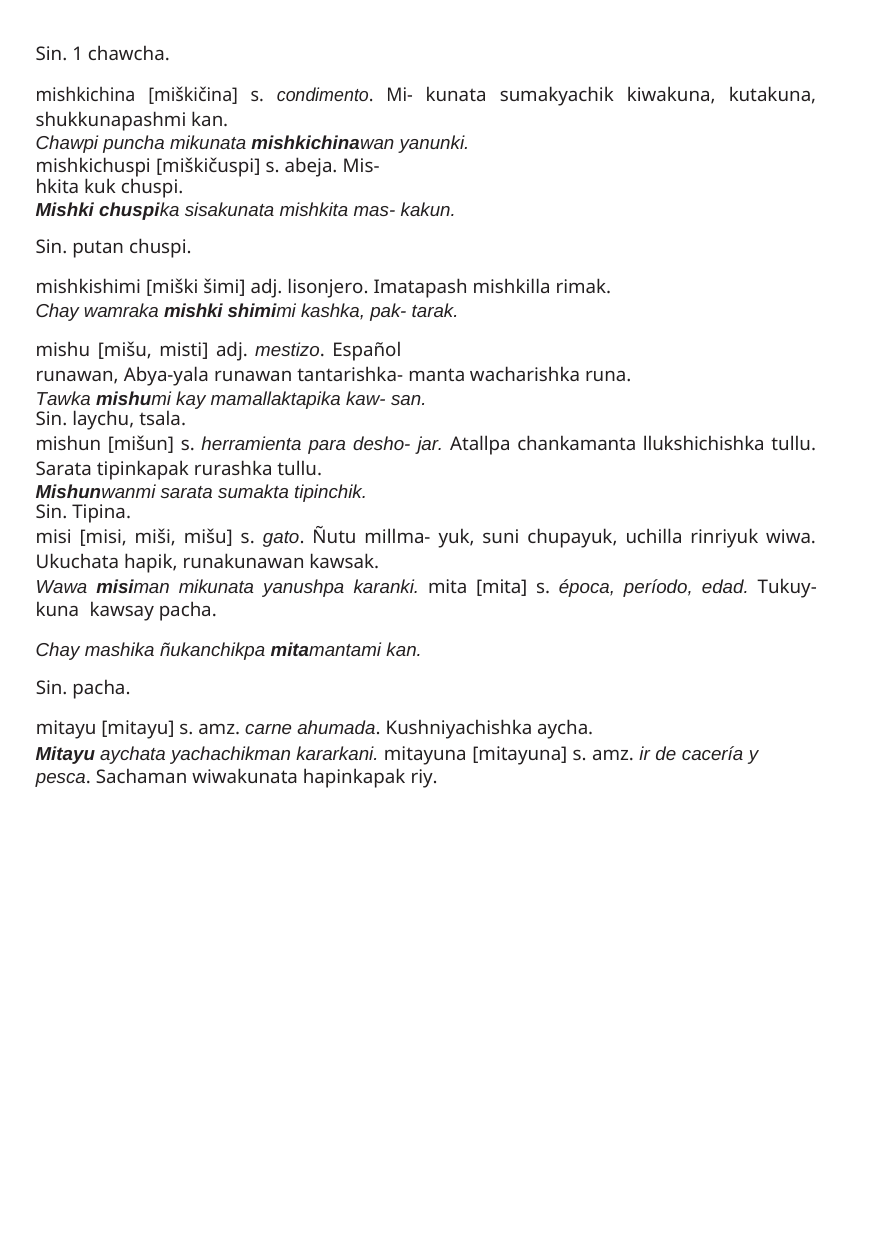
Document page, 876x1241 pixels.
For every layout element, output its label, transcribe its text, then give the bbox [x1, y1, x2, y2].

text Sin. 1 chawcha. [35, 44, 856, 64]
text misi [misi, miši, mišu] s. gato. Ñutu millma- yuk, suni chupayuk, uchilla rinriyuk wiwa. Ukuchata hapik, runakunawan kawsak. [35, 523, 816, 574]
text mishu [mišu, misti] adj. mestizo. Español [35, 338, 856, 361]
text Chawpi puncha mikunata mishkichinawan yanunki. [35, 132, 816, 153]
text Mishunwanmi sarata sumakta tipinchik. [35, 481, 856, 502]
text Mitayu aychata yachachikman kararkani. mitayuna [mitayuna] s. amz. ir de cacería y pesca. Sachaman wiwakunata hapinkapak riy. [35, 741, 817, 789]
text Sin. putan chuspi. [35, 237, 856, 258]
text Sin. laychu, tsala. [35, 409, 856, 430]
text mishkishimi [miški šimi] adj. lisonjero. Imatapash mishkilla rimak. [35, 274, 816, 299]
text Tawka mishumi kay mamallaktapika kaw- san. [35, 387, 816, 409]
text Sin. pacha. [36, 678, 856, 698]
text mitayu [mitayu] s. amz. carne ahumada. Kushniyachishka aycha. [36, 715, 816, 739]
text Mishki chuspika sisakunata mishkita mas- kakun. [35, 198, 816, 220]
text mishun [mišun] s. herramienta para desho- jar. Atallpa chankamanta llukshichishka tullu. Sarata tipinkapak rurashka tullu. [35, 430, 816, 481]
text mishkichina [miškičina] s. condimento. Mi- kunata sumakyachik kiwakuna, kutakuna, shukkunapashmi kan. [35, 81, 816, 132]
text runawan, Abya-yala runawan tantarishka- manta wacharishka runa. [35, 361, 816, 387]
text Sin. Tipina. [35, 502, 856, 523]
text hkita kuk chuspi. [35, 177, 856, 198]
text Wawa misiman mikunata yanushpa karanki. mita [mita] s. época, período, edad. Tukuy- kuna kawsay pacha. [35, 574, 816, 621]
text Chay wamraka mishki shimimi kashka, pak- tarak. [35, 299, 816, 321]
text Chay mashika ñukanchikpa mitamantami kan. [35, 639, 816, 661]
text mishkichuspi [miškičuspi] s. abeja. Mis- [35, 154, 856, 177]
